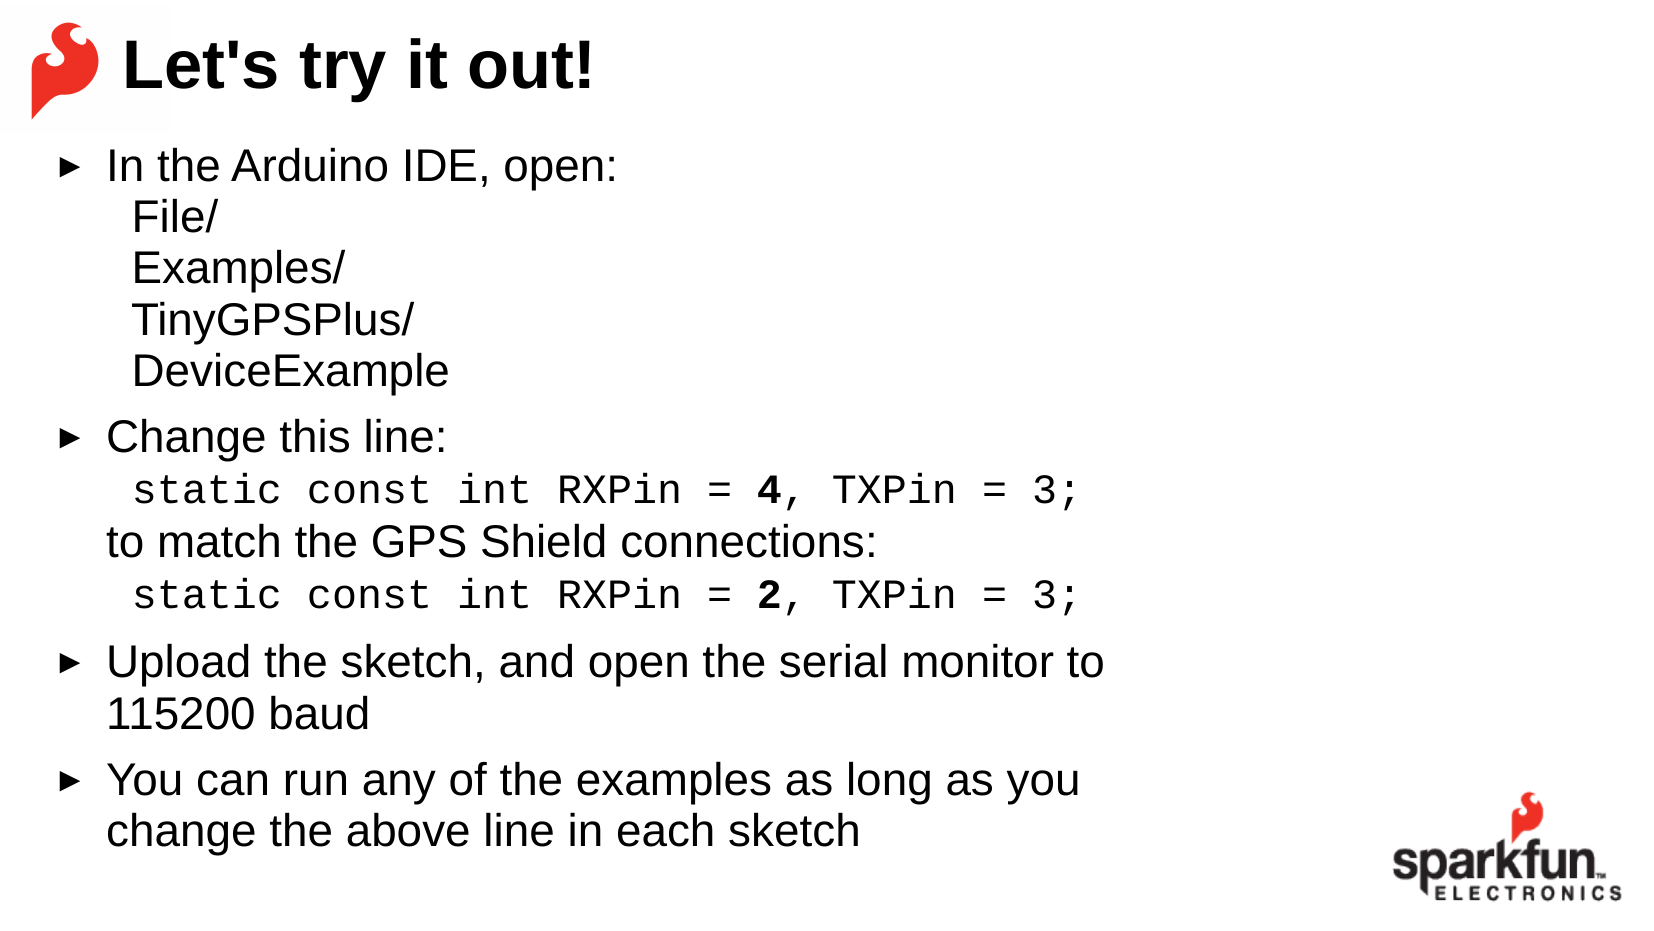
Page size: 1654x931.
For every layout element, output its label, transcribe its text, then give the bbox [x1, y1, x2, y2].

list In the Arduino IDE, open: File/ Examples/ TinyGPSPlus/ DeviceExample Change this line: static const int RXPin = 4, TXPin = 3; to match the GPS Shield connections: static const int RXPin = 2, TXPin = 3; Upload the sketch, and open the serial monitor to 115200 baud You can run any of the examples as long as you change the above line in each sketch [35, 139, 1255, 853]
picture [0, 5, 171, 133]
title Let's try it out! [122, 26, 1546, 104]
picture [1363, 749, 1651, 926]
